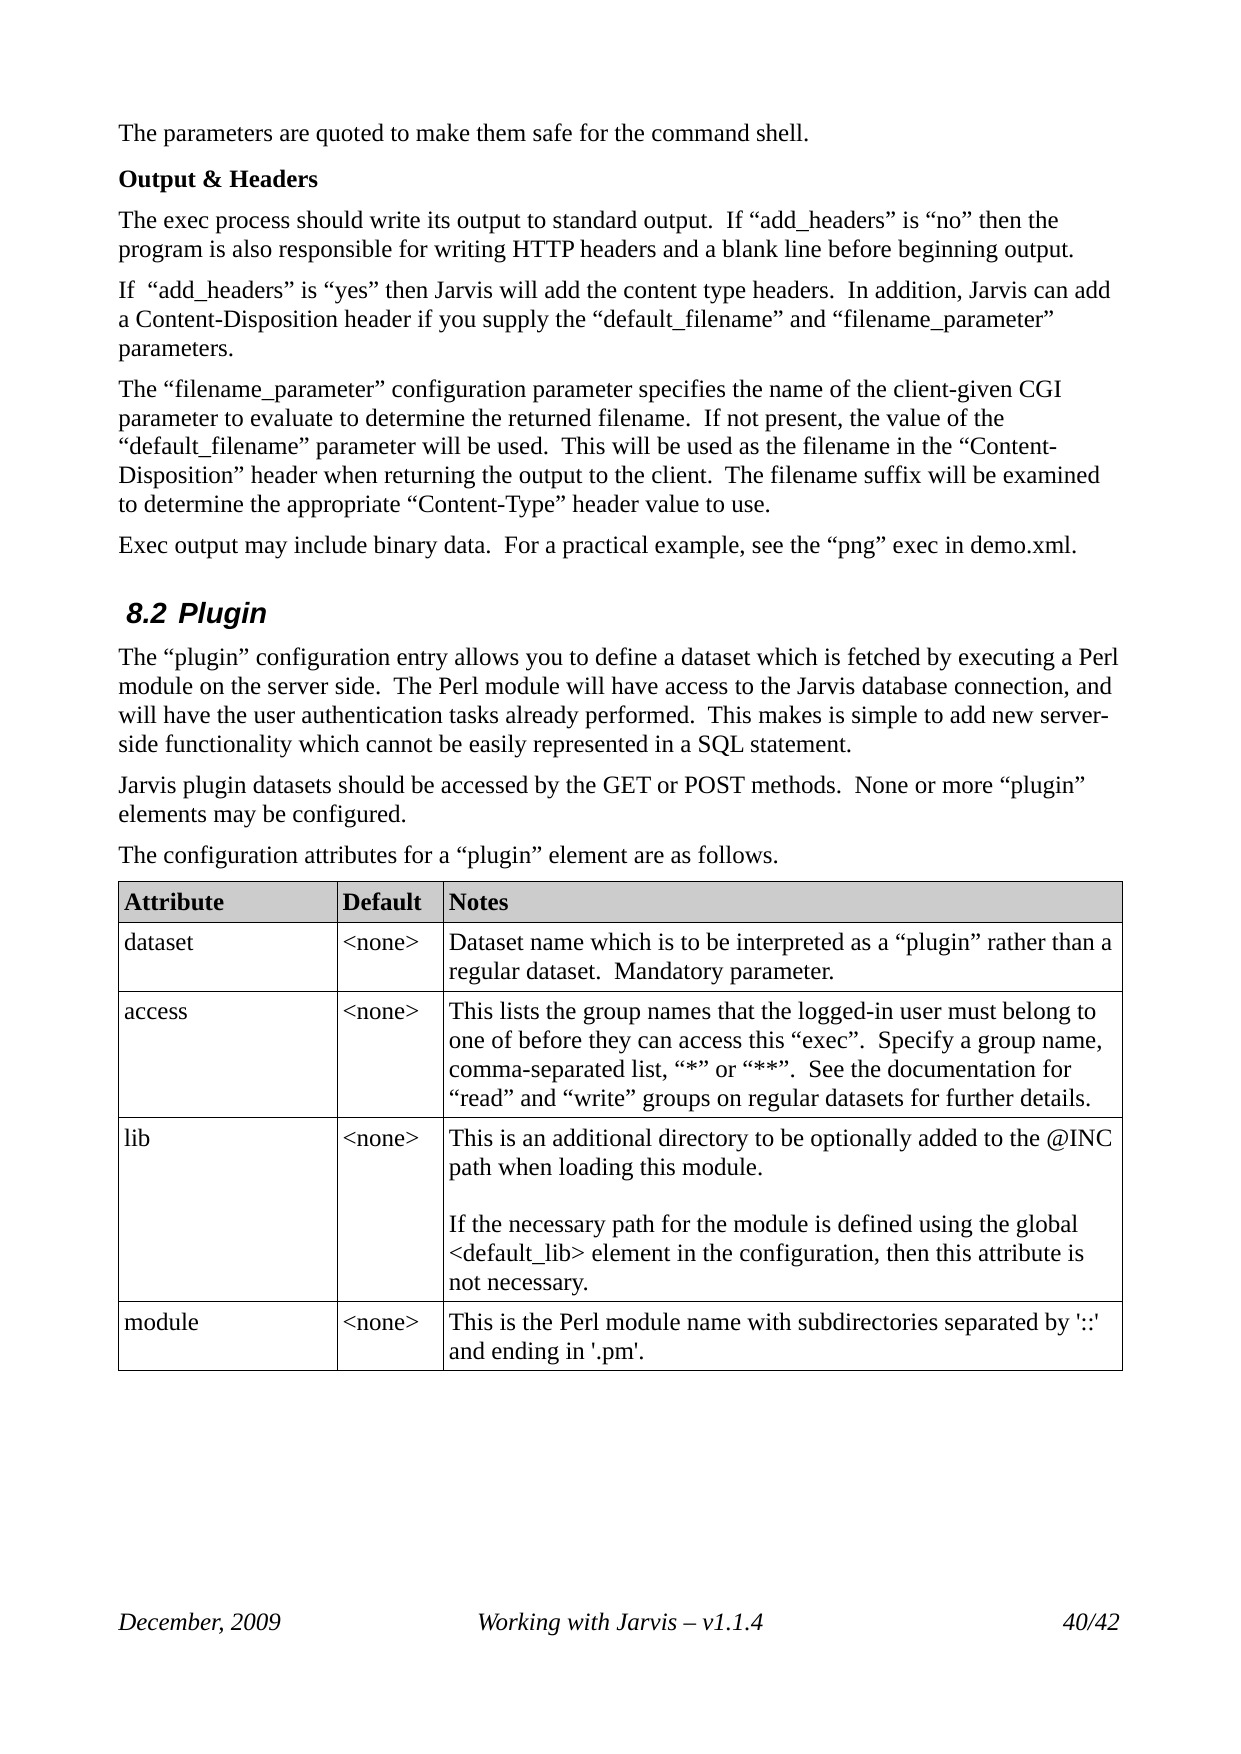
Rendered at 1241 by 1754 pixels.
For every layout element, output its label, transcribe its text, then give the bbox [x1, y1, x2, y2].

text The “filename_parameter” configuration parameter specifies the name of the client-given CGI parameter to evaluate to determine the returned filename. If not present, the value of the “default_filename” parameter will be used. This will be used as the filename in the “Content-Disposition” header when returning the output to the client. The filename suffix will be examined to determine the appropriate “Content-Type” header value to use. [118, 374, 1122, 518]
text The parameters are quoted to make them safe for the command shell. [118, 118, 1122, 147]
text The “plugin” configuration entry allows you to define a dataset which is fetched by executing a Perl module on the server side. The Perl module will have access to the Jarvis database connection, and will have the user authentication tasks already performed. This makes is simple to add new server-side functionality which cannot be easily represented in a SQL statement. [118, 642, 1122, 757]
table_cell module [119, 1302, 337, 1370]
table_cell This lists the group names that the logged-in user must belong to one of before they can access this “exec”. Specify a group name, comma-separated list, “*” or “**”. See the documentation for “read” and “write” groups on regular datasets for further details. [444, 992, 1122, 1117]
table_cell dataset [119, 923, 337, 991]
subtitle Plugin [118, 596, 1122, 630]
text If “add_headers” is “yes” then Jarvis will add the content type headers. In addition, Jarvis can add a Content-Disposition header if you supply the “default_filename” and “filename_parameter” parameters. [118, 275, 1122, 361]
text Jarvis plugin datasets should be accessed by the GET or POST methods. None or more “plugin” elements may be configured. [118, 770, 1122, 827]
table_cell <none> [338, 923, 443, 991]
table_cell <none> [338, 1302, 443, 1370]
table_cell <none> [338, 1118, 443, 1301]
table_cell This is an additional directory to be optionally added to the @INC path when loading this module. If the necessary path for the module is defined using the global <default_lib> element in the configuration, then this attribute is not necessary. [444, 1118, 1122, 1301]
subtitle Output & Headers [118, 164, 1122, 193]
table_cell lib [119, 1118, 337, 1301]
table_header Default [338, 882, 443, 922]
text The configuration attributes for a “plugin” element are as follows. [118, 840, 1122, 869]
table_cell <none> [338, 992, 443, 1117]
table_cell Dataset name which is to be interpreted as a “plugin” rather than a regular dataset. Mandatory parameter. [444, 923, 1122, 991]
text Exec output may include binary data. For a practical example, see the “png” exec in demo.xml. [118, 530, 1122, 559]
text The exec process should write its output to standard output. If “add_headers” is “no” then the program is also responsible for writing HTTP headers and a blank line before beginning output. [118, 205, 1122, 263]
table_cell access [119, 992, 337, 1117]
table_cell This is the Perl module name with subdirectories separated by '::' and ending in '.pm'. [444, 1302, 1122, 1370]
table_header Notes [444, 882, 1122, 922]
table_header Attribute [119, 882, 337, 922]
